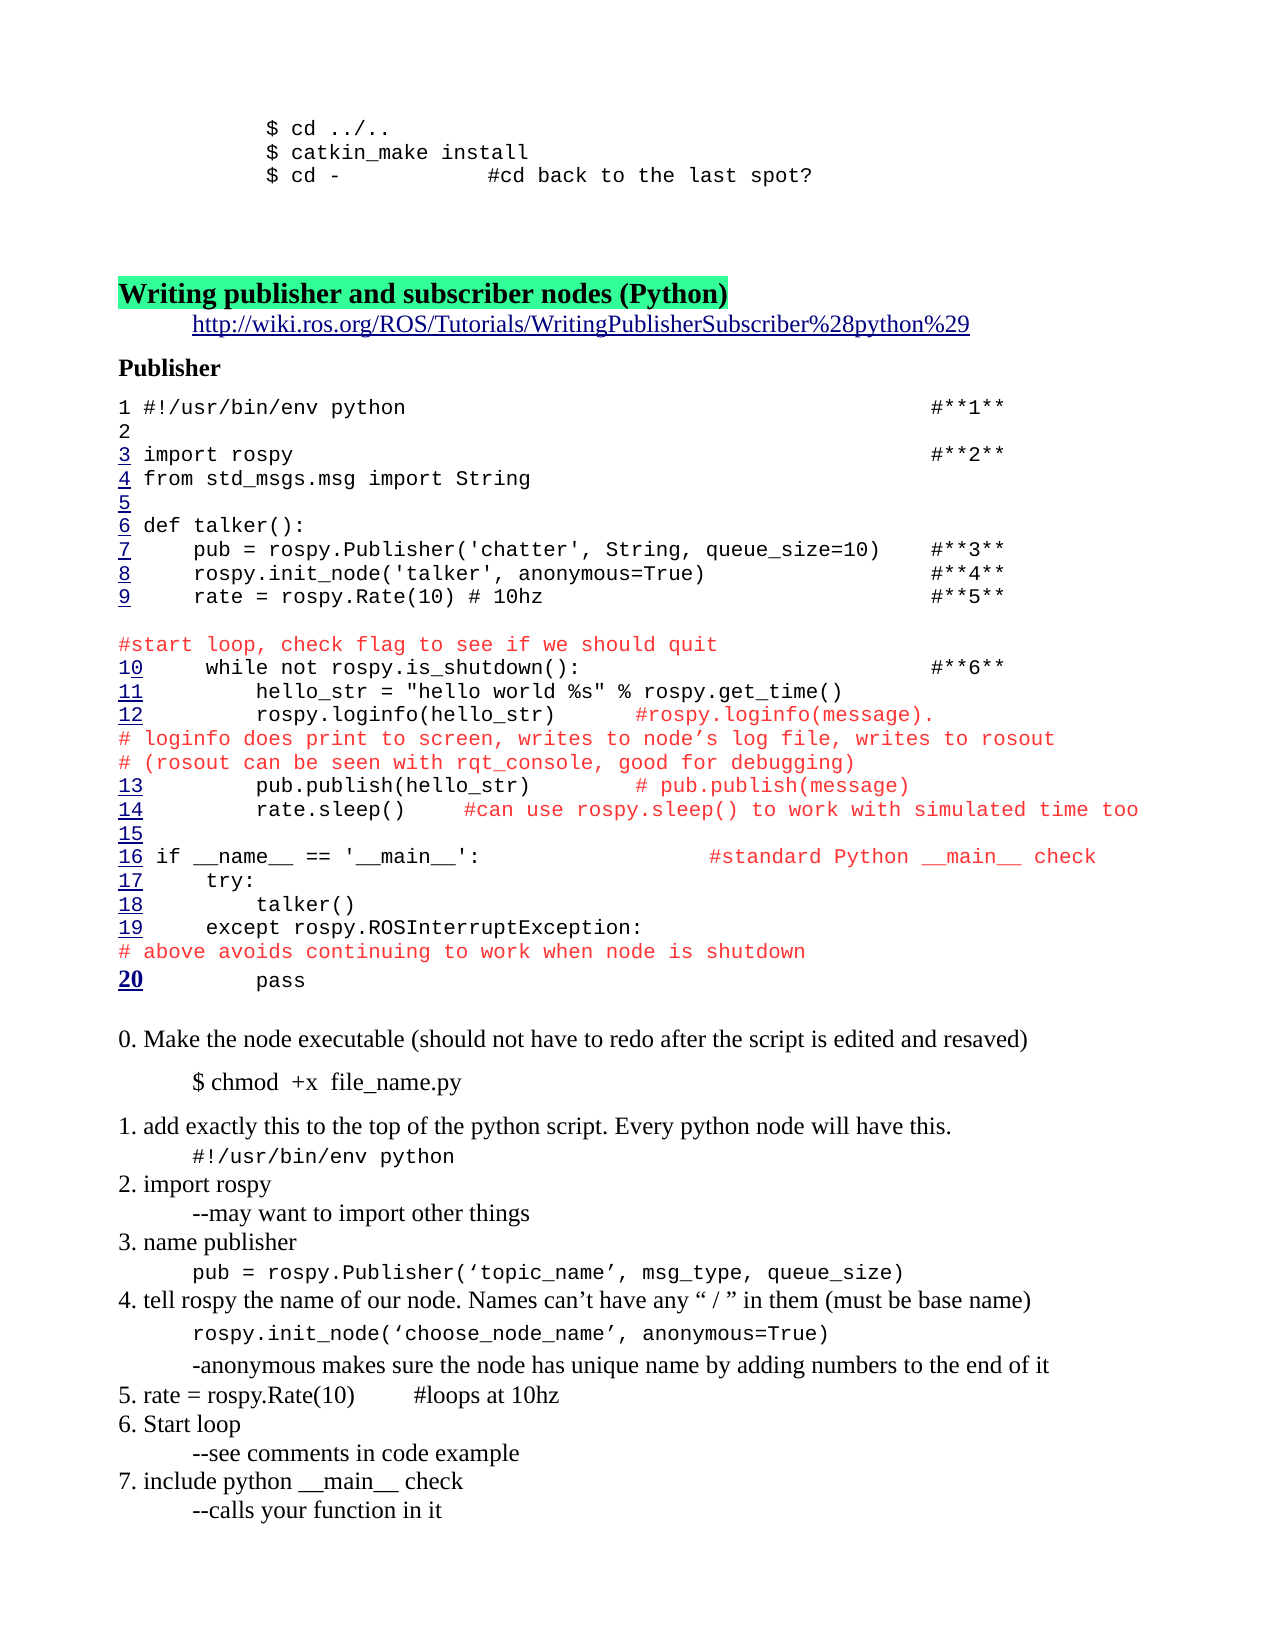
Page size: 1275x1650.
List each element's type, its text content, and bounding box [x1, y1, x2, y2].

text Writing publisher and subscriber nodes (Python) [118, 276, 1157, 309]
text 1. add exactly this to the top of the python script. Every python node will have this. [118, 1111, 1157, 1140]
text # loginfo does print to screen, writes to node’s log file, writes to rosout [118, 728, 1157, 752]
text 5. rate = rospy.Rate(10) #loops at 10hz [118, 1380, 1157, 1409]
text 2 [118, 421, 1157, 444]
text 19 except rospy.ROSInterruptException: [118, 917, 1157, 941]
text --see comments in code example [118, 1438, 1157, 1466]
text 12 rospy.loginfo(hello_str) #rospy.loginfo(message). [118, 704, 1157, 728]
text 18 talker() [118, 894, 1157, 917]
text 3 import rospy #**2** [118, 444, 1157, 468]
text -anonymous makes sure the node has unique name by adding numbers to the end of it [118, 1347, 1157, 1380]
text 14 rate.sleep() #can use rospy.sleep() to work with simulated time too [118, 799, 1157, 823]
text $ catkin_make install [118, 142, 1157, 165]
text 4 from std_msgs.msg import String [118, 468, 1157, 492]
text 20 pass [118, 964, 1157, 994]
text http://wiki.ros.org/ROS/Tutorials/WritingPublisherSubscriber%28python%29 [118, 309, 1157, 338]
text $ cd - #cd back to the last spot? [118, 165, 1157, 189]
text --may want to import other things [118, 1198, 1157, 1227]
text Publisher [118, 353, 1157, 382]
text --calls your function in it [118, 1495, 1157, 1524]
text 11 hello_str = "hello world %s" % rospy.get_time() [118, 681, 1157, 704]
text 8 rospy.init_node('talker', anonymous=True) #**4** [118, 563, 1157, 586]
text 6. Start loop [118, 1409, 1157, 1438]
text 2. import rospy [118, 1169, 1157, 1198]
text $ chmod +x file_name.py [118, 1067, 1157, 1096]
text # (rosout can be seen with rqt_console, good for debugging) [118, 752, 1157, 775]
text 17 try: [118, 870, 1157, 894]
text 7 pub = rospy.Publisher('chatter', String, queue_size=10) #**3** [118, 539, 1157, 563]
text 1 #!/usr/bin/env python #**1** [118, 397, 1157, 421]
text 16 if __name__ == '__main__': #standard Python __main__ check [118, 846, 1157, 870]
text 7. include python __main__ check [118, 1466, 1157, 1495]
text 9 rate = rospy.Rate(10) # 10hz #**5** [118, 586, 1157, 610]
text 4. tell rospy the name of our node. Names can’t have any “ / ” in them (must be base name) [118, 1285, 1157, 1314]
text pub = rospy.Publisher(‘topic_name’, msg_type, queue_size) [118, 1256, 1157, 1285]
text #start loop, check flag to see if we should quit [118, 633, 1157, 657]
text 6 def talker(): [118, 515, 1157, 539]
text 3. name publisher [118, 1227, 1157, 1256]
text #!/usr/bin/env python [118, 1140, 1157, 1169]
text 0. Make the node executable (should not have to redo after the script is edited and resaved) [118, 1024, 1157, 1052]
text 13 pub.publish(hello_str) # pub.publish(message) [118, 775, 1157, 799]
text $ cd ../.. [118, 118, 1157, 142]
text 15 [118, 823, 1157, 846]
text 10 while not rospy.is_shutdown(): #**6** [118, 657, 1157, 681]
text 5 [118, 492, 1157, 515]
text # above avoids continuing to work when node is shutdown [118, 941, 1157, 964]
text rospy.init_node(‘choose_node_name’, anonymous=True) [118, 1323, 1157, 1347]
